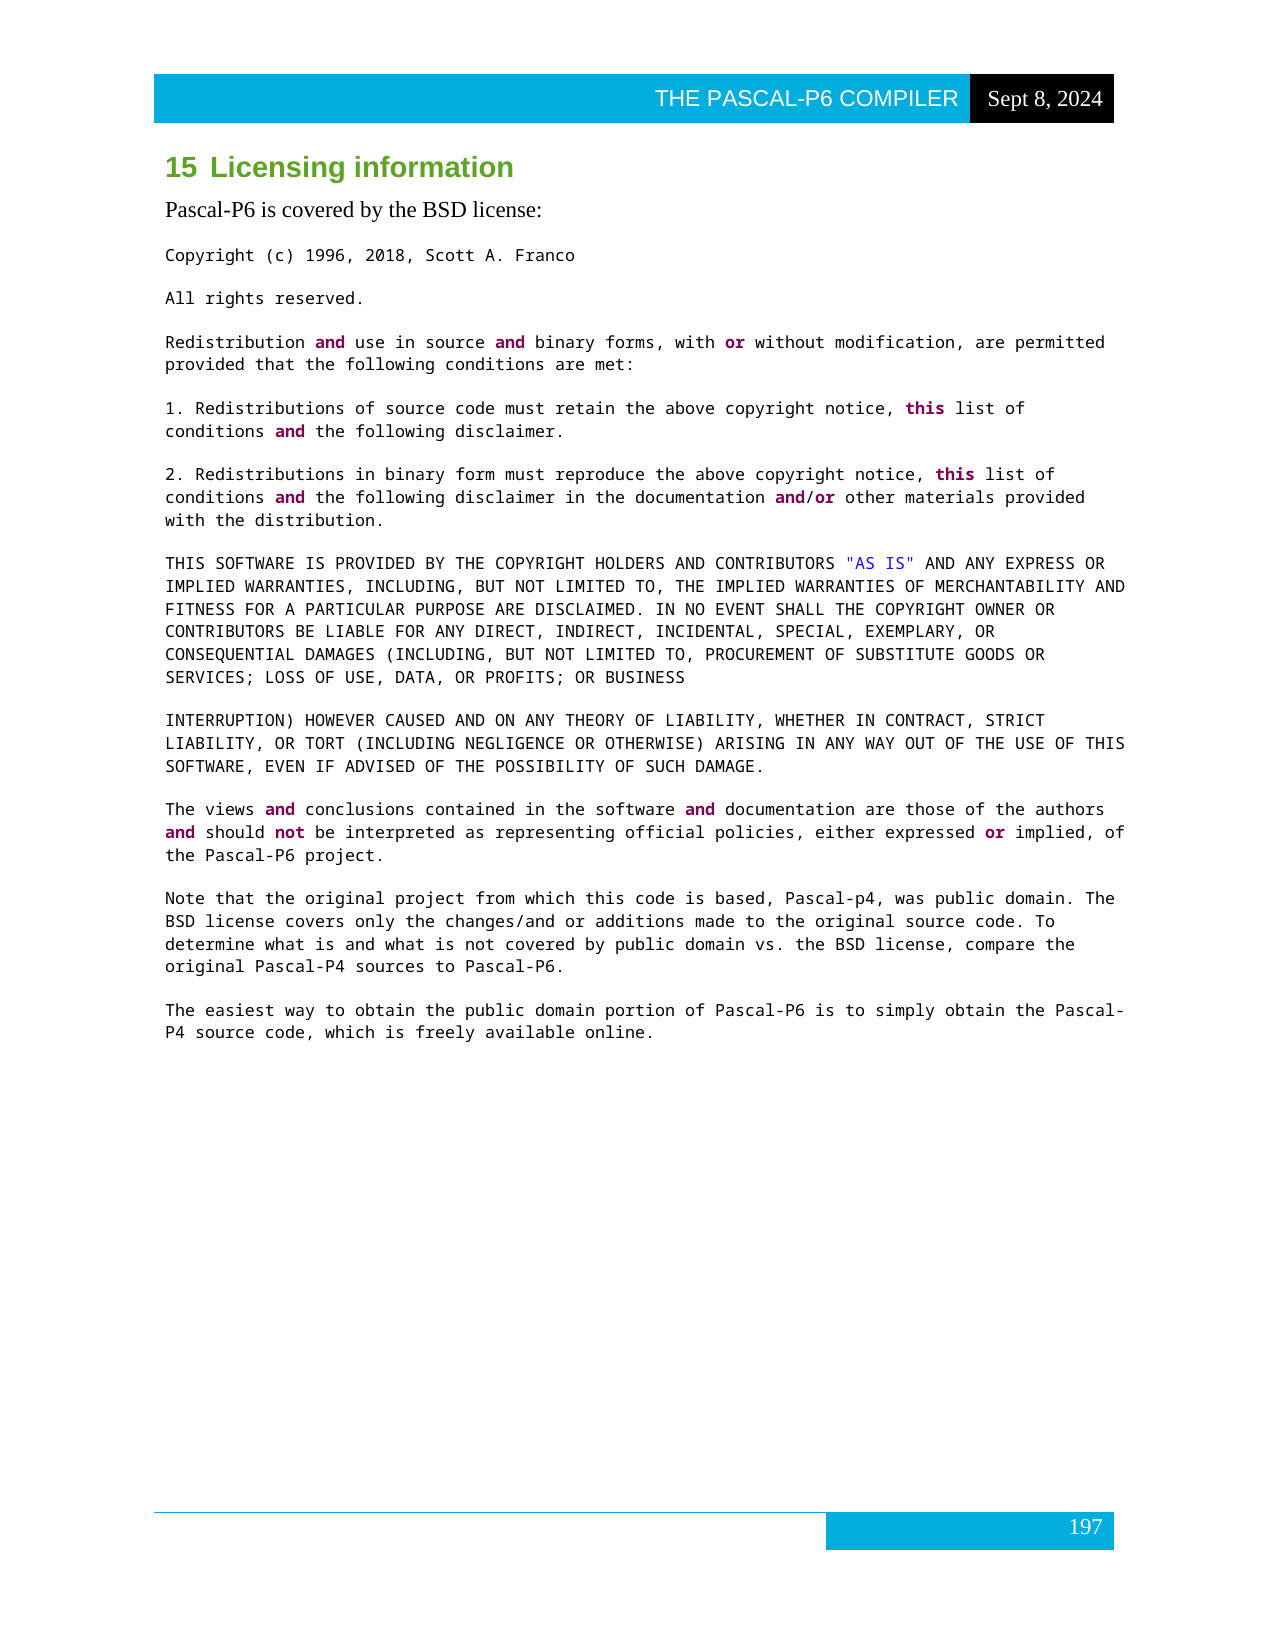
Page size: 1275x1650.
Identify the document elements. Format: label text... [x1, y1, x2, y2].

text Copyright (c) 1996, 2018, Scott A. Franco [165, 243, 1125, 266]
text Note that the original project from which this code is based, Pascal-p4, was public domain. The BSD license covers only the changes/and or additions made to the original source code. To determine what is and what is not covered by public domain vs. the BSD license, compare the original Pascal-P4 sources to Pascal-P6. [165, 887, 1125, 978]
text THIS SOFTWARE IS PROVIDED BY THE COPYRIGHT HOLDERS AND CONTRIBUTORS "AS IS" AND ANY EXPRESS OR IMPLIED WARRANTIES, INCLUDING, BUT NOT LIMITED TO, THE IMPLIED WARRANTIES OF MERCHANTABILITY AND FITNESS FOR A PARTICULAR PURPOSE ARE DISCLAIMED. IN NO EVENT SHALL THE COPYRIGHT OWNER OR CONTRIBUTORS BE LIABLE FOR ANY DIRECT, INDIRECT, INCIDENTAL, SPECIAL, EXEMPLARY, OR CONSEQUENTIAL DAMAGES (INCLUDING, BUT NOT LIMITED TO, PROCUREMENT OF SUBSTITUTE GOODS OR SERVICES; LOSS OF USE, DATA, OR PROFITS; OR BUSINESS [165, 552, 1125, 688]
text 1. Redistributions of source code must retain the above copyright notice, this list of conditions and the following disclaimer. [165, 397, 1125, 442]
subtitle Licensing information [165, 150, 1125, 183]
text Pascal-P6 is covered by the BSD license: [165, 196, 1125, 222]
text All rights reserved. [165, 287, 1125, 309]
text 2. Redistributions in binary form must reproduce the above copyright notice, this list of conditions and the following disclaimer in the documentation and/or other materials provided with the distribution. [165, 463, 1125, 531]
text INTERRUPTION) HOWEVER CAUSED AND ON ANY THEORY OF LIABILITY, WHETHER IN CONTRACT, STRICT LIABILITY, OR TORT (INCLUDING NEGLIGENCE OR OTHERWISE) ARISING IN ANY WAY OUT OF THE USE OF THIS SOFTWARE, EVEN IF ADVISED OF THE POSSIBILITY OF SUCH DAMAGE. [165, 709, 1125, 777]
text The views and conclusions contained in the software and documentation are those of the authors and should not be interpreted as representing official policies, either expressed or implied, of the Pascal-P6 project. [165, 798, 1125, 866]
text The easiest way to obtain the public domain portion of Pascal-P6 is to simply obtain the Pascal-P4 source code, which is freely available online. [165, 998, 1125, 1044]
text Redistribution and use in source and binary forms, with or without modification, are permitted provided that the following conditions are met: [165, 330, 1125, 376]
